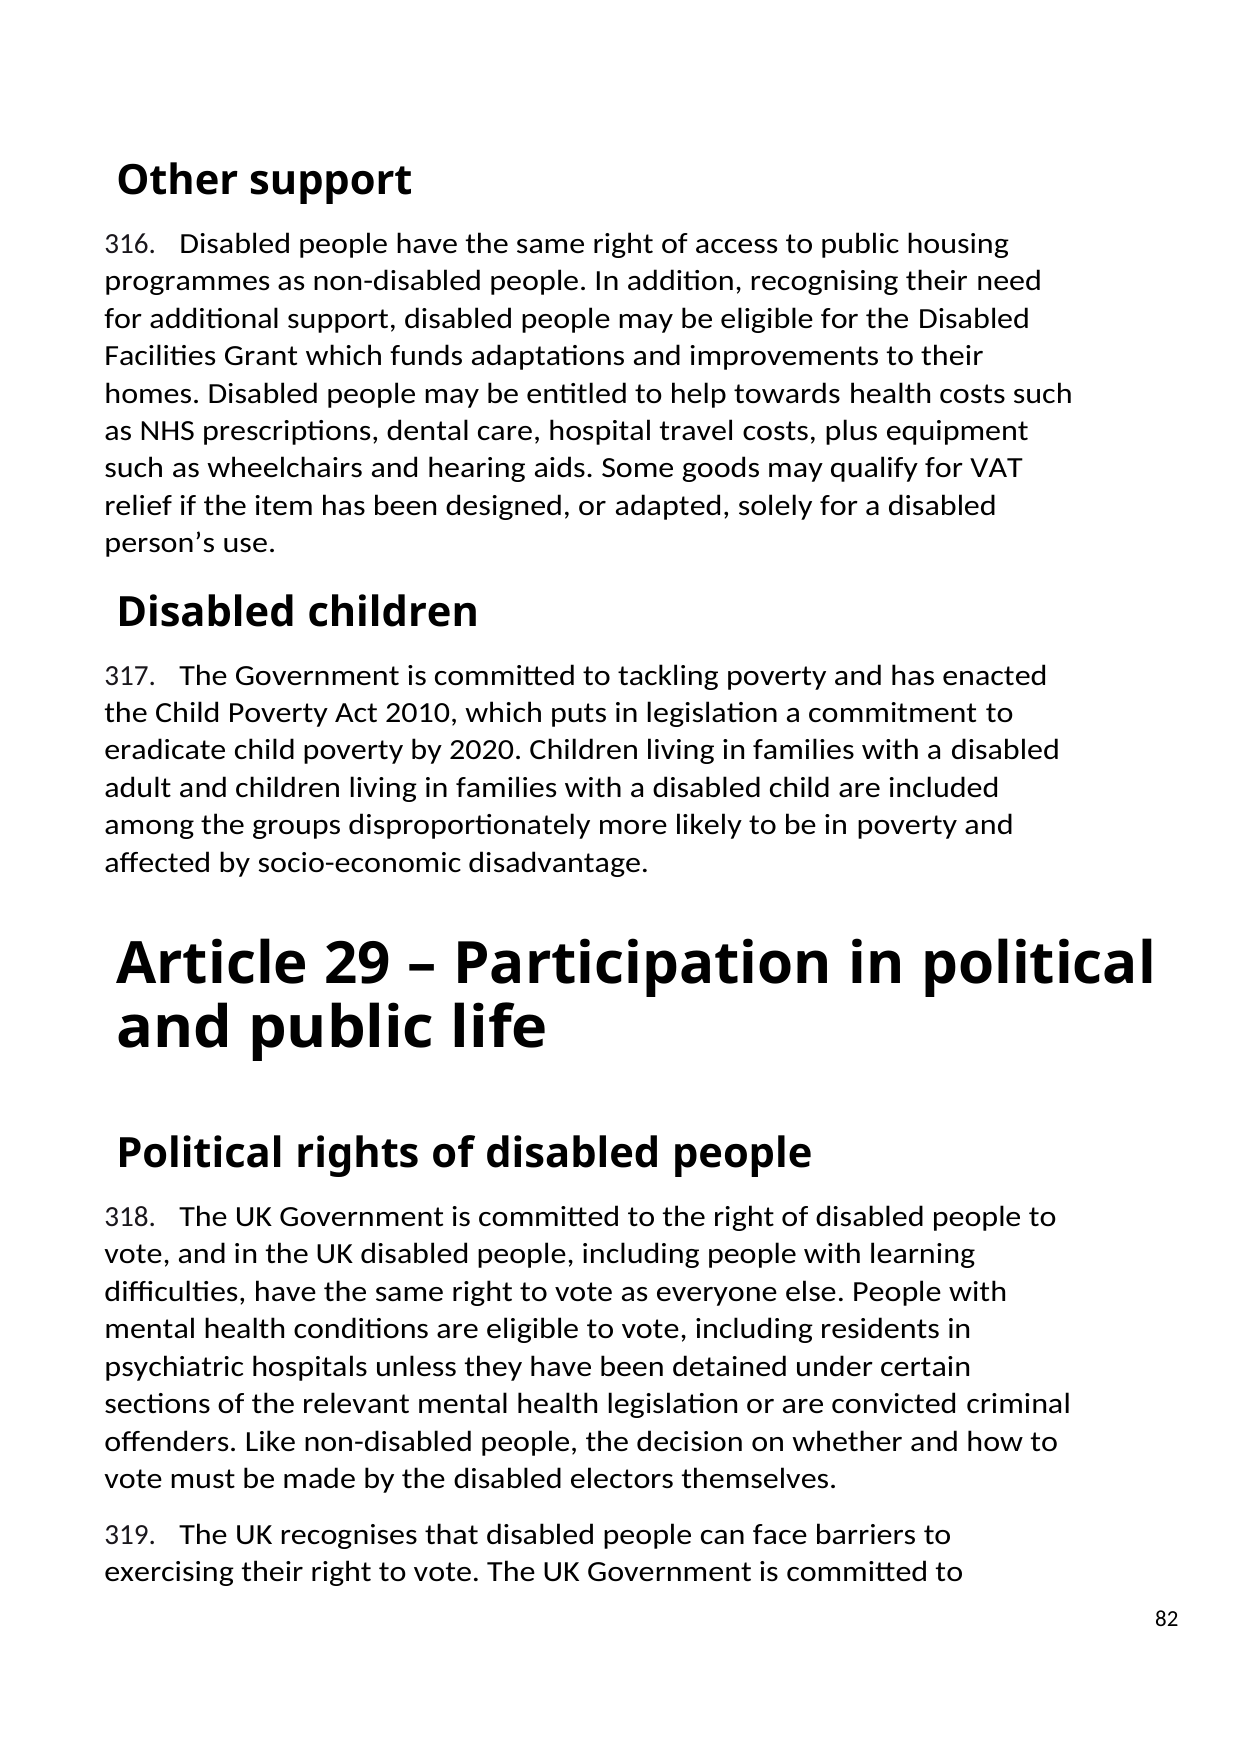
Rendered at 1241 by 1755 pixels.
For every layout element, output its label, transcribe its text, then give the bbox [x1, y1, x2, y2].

list Disabled people have the same right of access to public housing programmes as non-disabled people. In addition, recognising their need for additional support, disabled people may be eligible for the Disabled Facilities Grant which funds adaptations and improvements to their homes. Disabled people may be entitled to help towards health costs such as NHS prescriptions, dental care, hospital travel costs, plus equipment such as wheelchairs and hearing aids. Some goods may qualify for VAT relief if the item has been designed, or adapted, solely for a disabled person’s use. [104, 225, 1082, 560]
subtitle Article 29 – Participation in political and public life [116, 929, 1178, 1064]
subtitle Political rights of disabled people [116, 1123, 1178, 1180]
subtitle Disabled children [116, 582, 1178, 638]
subtitle Other support [116, 150, 1178, 207]
list The Government is committed to tackling poverty and has enacted the Child Poverty Act 2010, which puts in legislation a commitment to eradicate child poverty by 2020. Children living in families with a disabled adult and children living in families with a disabled child are included among the groups disproportionately more likely to be in poverty and affected by socio-economic disadvantage. [104, 657, 1082, 879]
list The UK Government is committed to the right of disabled people to vote, and in the UK disabled people, including people with learning difficulties, have the same right to vote as everyone else. People with mental health conditions are eligible to vote, including residents in psychiatric hospitals unless they have been detained under certain sections of the relevant mental health legislation or are convicted criminal offenders. Like non-disabled people, the decision on whether and how to vote must be made by the disabled electors themselves. [104, 1198, 1082, 1496]
list The UK recognises that disabled people can face barriers to exercising their right to vote. The UK Government is committed to [104, 1516, 1082, 1589]
